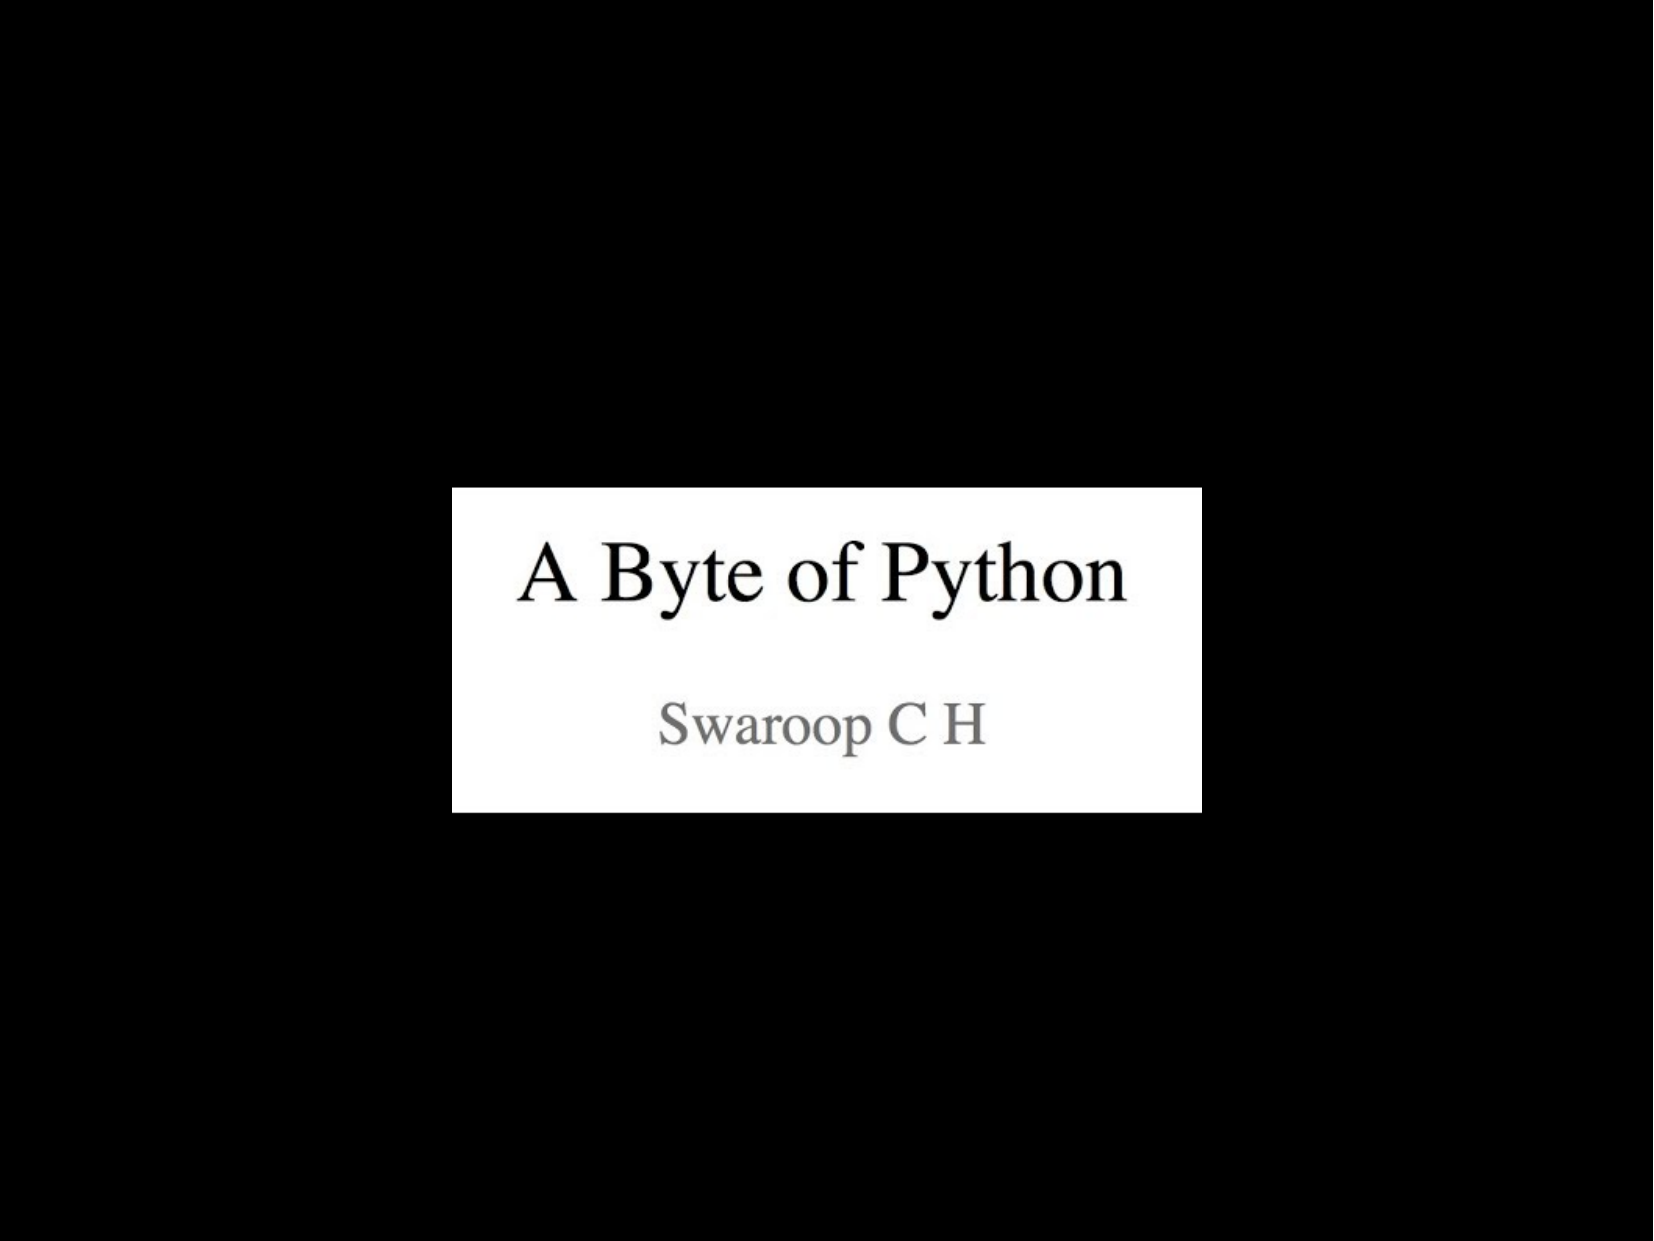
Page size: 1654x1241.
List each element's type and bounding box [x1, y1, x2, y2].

picture [452, 369, 1202, 932]
